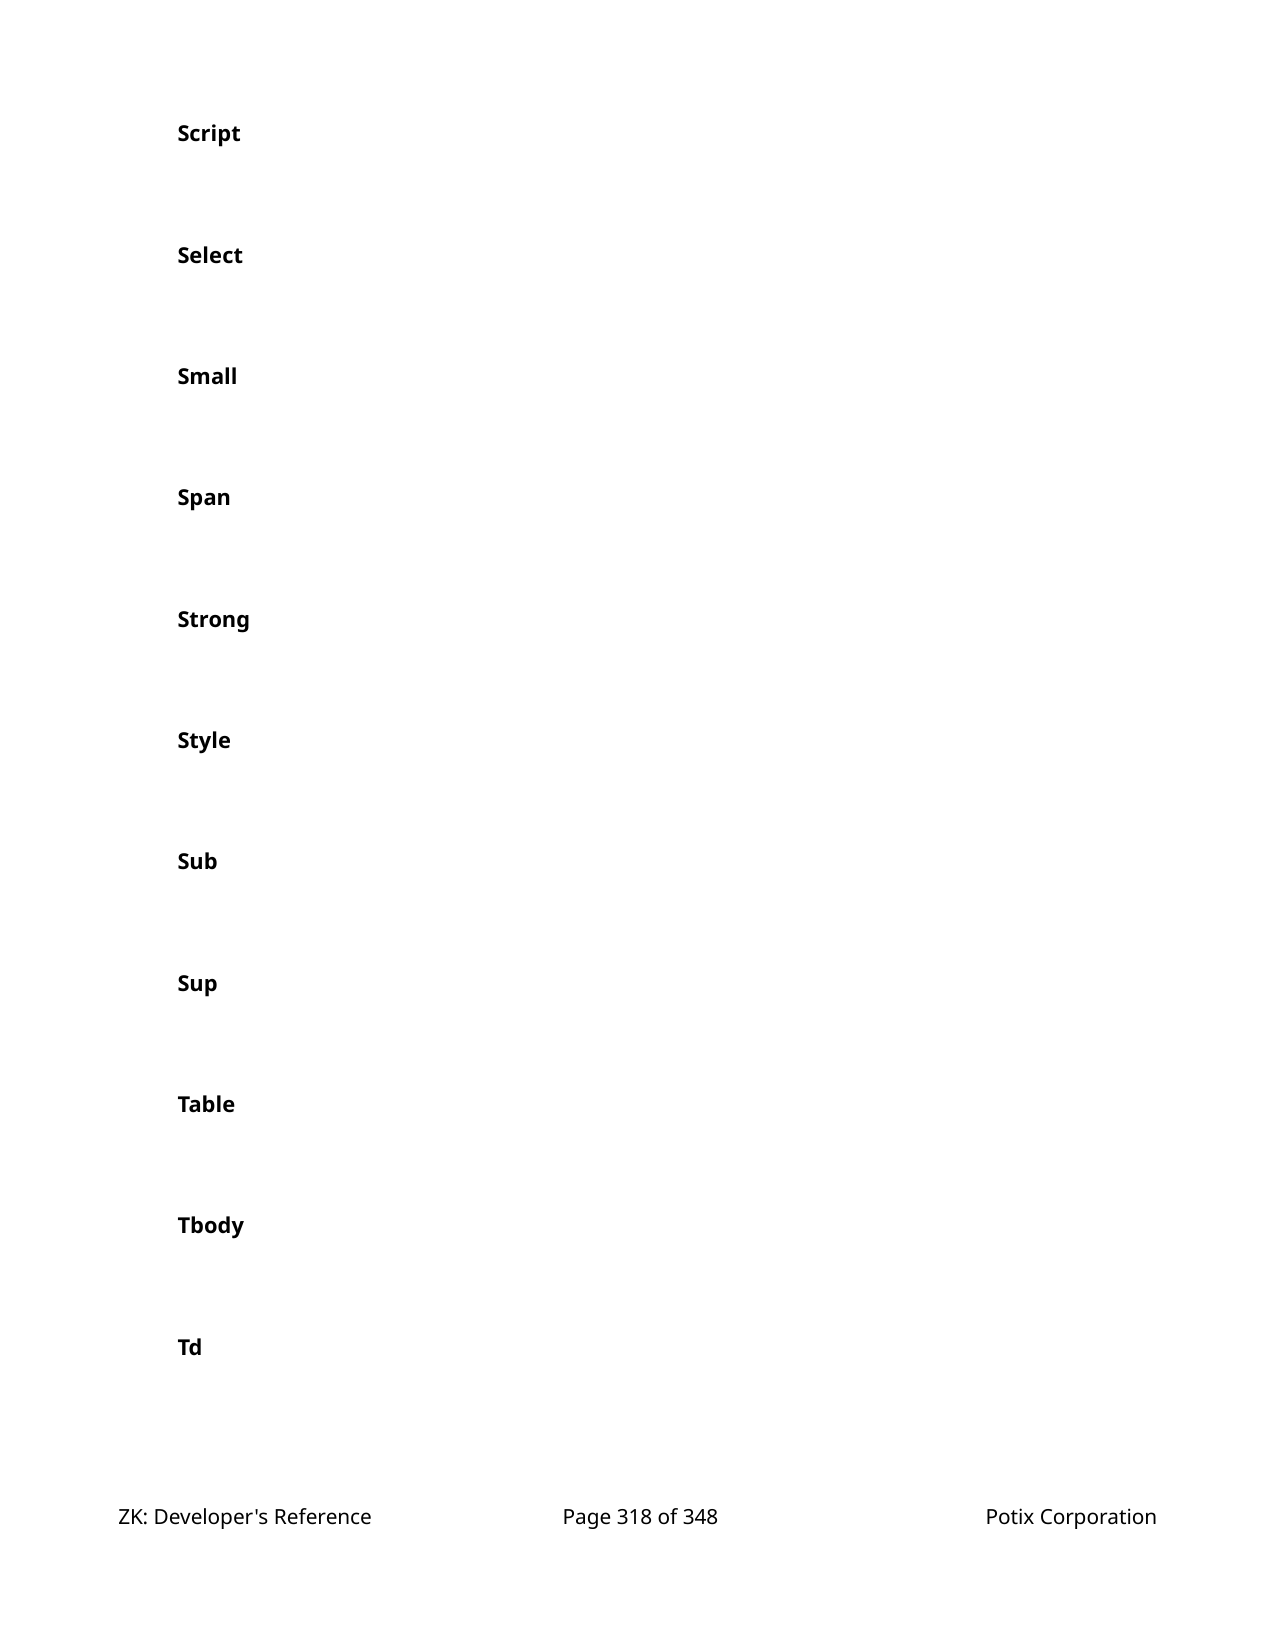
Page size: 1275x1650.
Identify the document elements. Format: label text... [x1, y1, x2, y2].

subtitle Small [177, 361, 1157, 391]
subtitle Td [177, 1332, 1157, 1362]
subtitle Strong [177, 603, 1157, 633]
subtitle Table [177, 1089, 1157, 1119]
subtitle Sup [177, 968, 1157, 998]
subtitle Style [177, 725, 1157, 755]
subtitle Script [177, 118, 1157, 148]
subtitle Span [177, 482, 1157, 512]
subtitle Tbody [177, 1210, 1157, 1240]
subtitle Sub [177, 846, 1157, 876]
subtitle Select [177, 239, 1157, 269]
